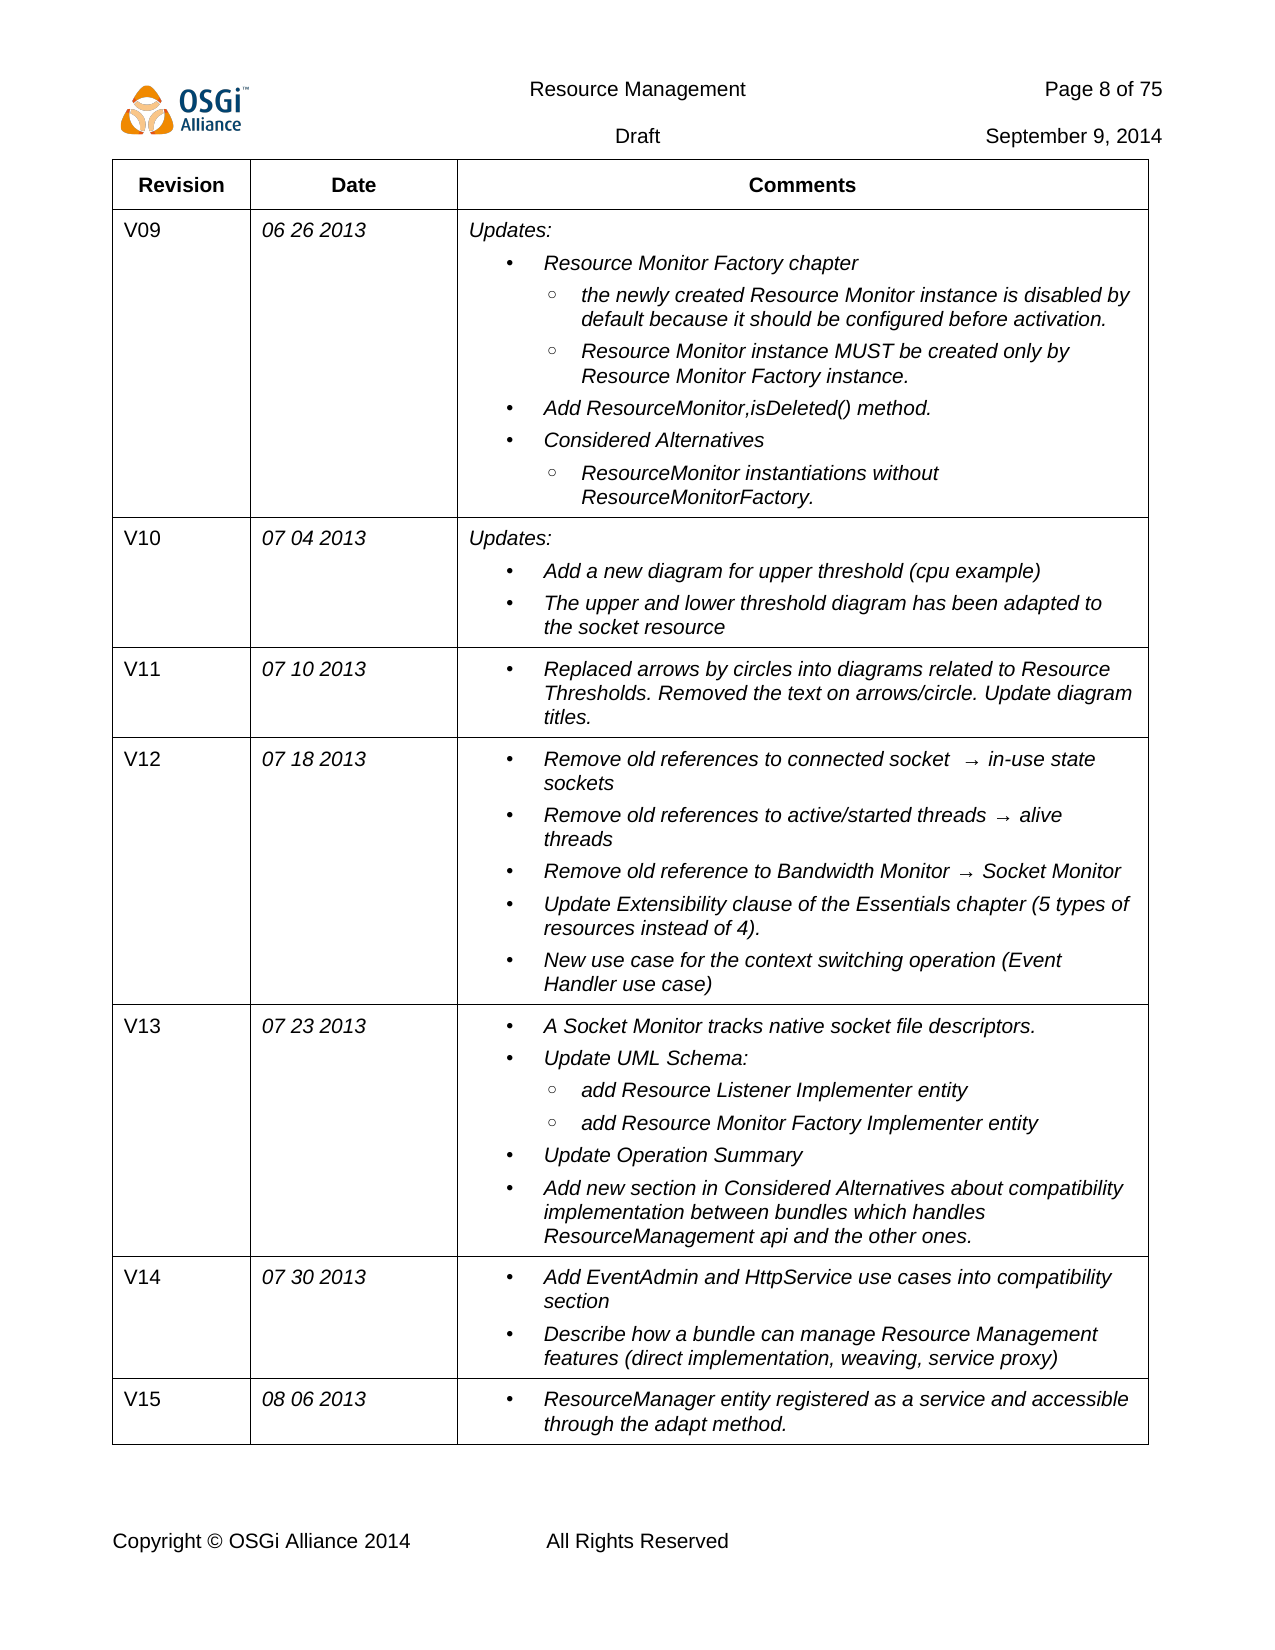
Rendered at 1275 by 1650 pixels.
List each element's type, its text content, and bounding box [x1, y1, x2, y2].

table_cell V15 [113, 1379, 250, 1444]
table_cell Updates: Resource Monitor Factory chapter the newly created Resource Monitor instance is disabled by default because it should be configured before activation. Resource Monitor instance MUST be created only by Resource Monitor Factory instance. Add ResourceMonitor,isDeleted() method. Considered Alternatives ResourceMonitor instantiations without ResourceMonitorFactory. [458, 210, 1148, 517]
table_cell Remove old references to connected socket → in-use state sockets Remove old references to active/started threads → alive threads Remove old reference to Bandwidth Monitor → Socket Monitor Update Extensibility clause of the Essentials chapter (5 types of resources instead of 4). New use case for the context switching operation (Event Handler use case) [458, 738, 1148, 1004]
table_cell Replaced arrows by circles into diagrams related to Resource Thresholds. Removed the text on arrows/circle. Update diagram titles. [458, 648, 1148, 737]
table_cell V14 [113, 1257, 250, 1378]
table_header Date [251, 160, 457, 209]
picture [113, 78, 257, 142]
table_cell 06 26 2013 [251, 210, 457, 517]
table_cell Add EventAdmin and HttpService use cases into compatibility section Describe how a bundle can manage Resource Management features (direct implementation, weaving, service proxy) [458, 1257, 1148, 1378]
table_cell V10 [113, 518, 250, 647]
table_cell V11 [113, 648, 250, 737]
table_header Comments [458, 160, 1148, 209]
table_cell V13 [113, 1005, 250, 1256]
table_cell 07 30 2013 [251, 1257, 457, 1378]
table_cell 07 10 2013 [251, 648, 457, 737]
table_cell 08 06 2013 [251, 1379, 457, 1444]
table_cell 07 18 2013 [251, 738, 457, 1004]
table_cell ResourceManager entity registered as a service and accessible through the adapt method. [458, 1379, 1148, 1444]
table_cell 07 04 2013 [251, 518, 457, 647]
table_cell V09 [113, 210, 250, 517]
table_cell V12 [113, 738, 250, 1004]
table_header Revision [113, 160, 250, 209]
table_cell A Socket Monitor tracks native socket file descriptors. Update UML Schema: add Resource Listener Implementer entity add Resource Monitor Factory Implementer entity Update Operation Summary Add new section in Considered Alternatives about compatibility implementation between bundles which handles ResourceManagement api and the other ones. [458, 1005, 1148, 1256]
table_cell 07 23 2013 [251, 1005, 457, 1256]
table_cell Updates: Add a new diagram for upper threshold (cpu example) The upper and lower threshold diagram has been adapted to the socket resource [458, 518, 1148, 647]
